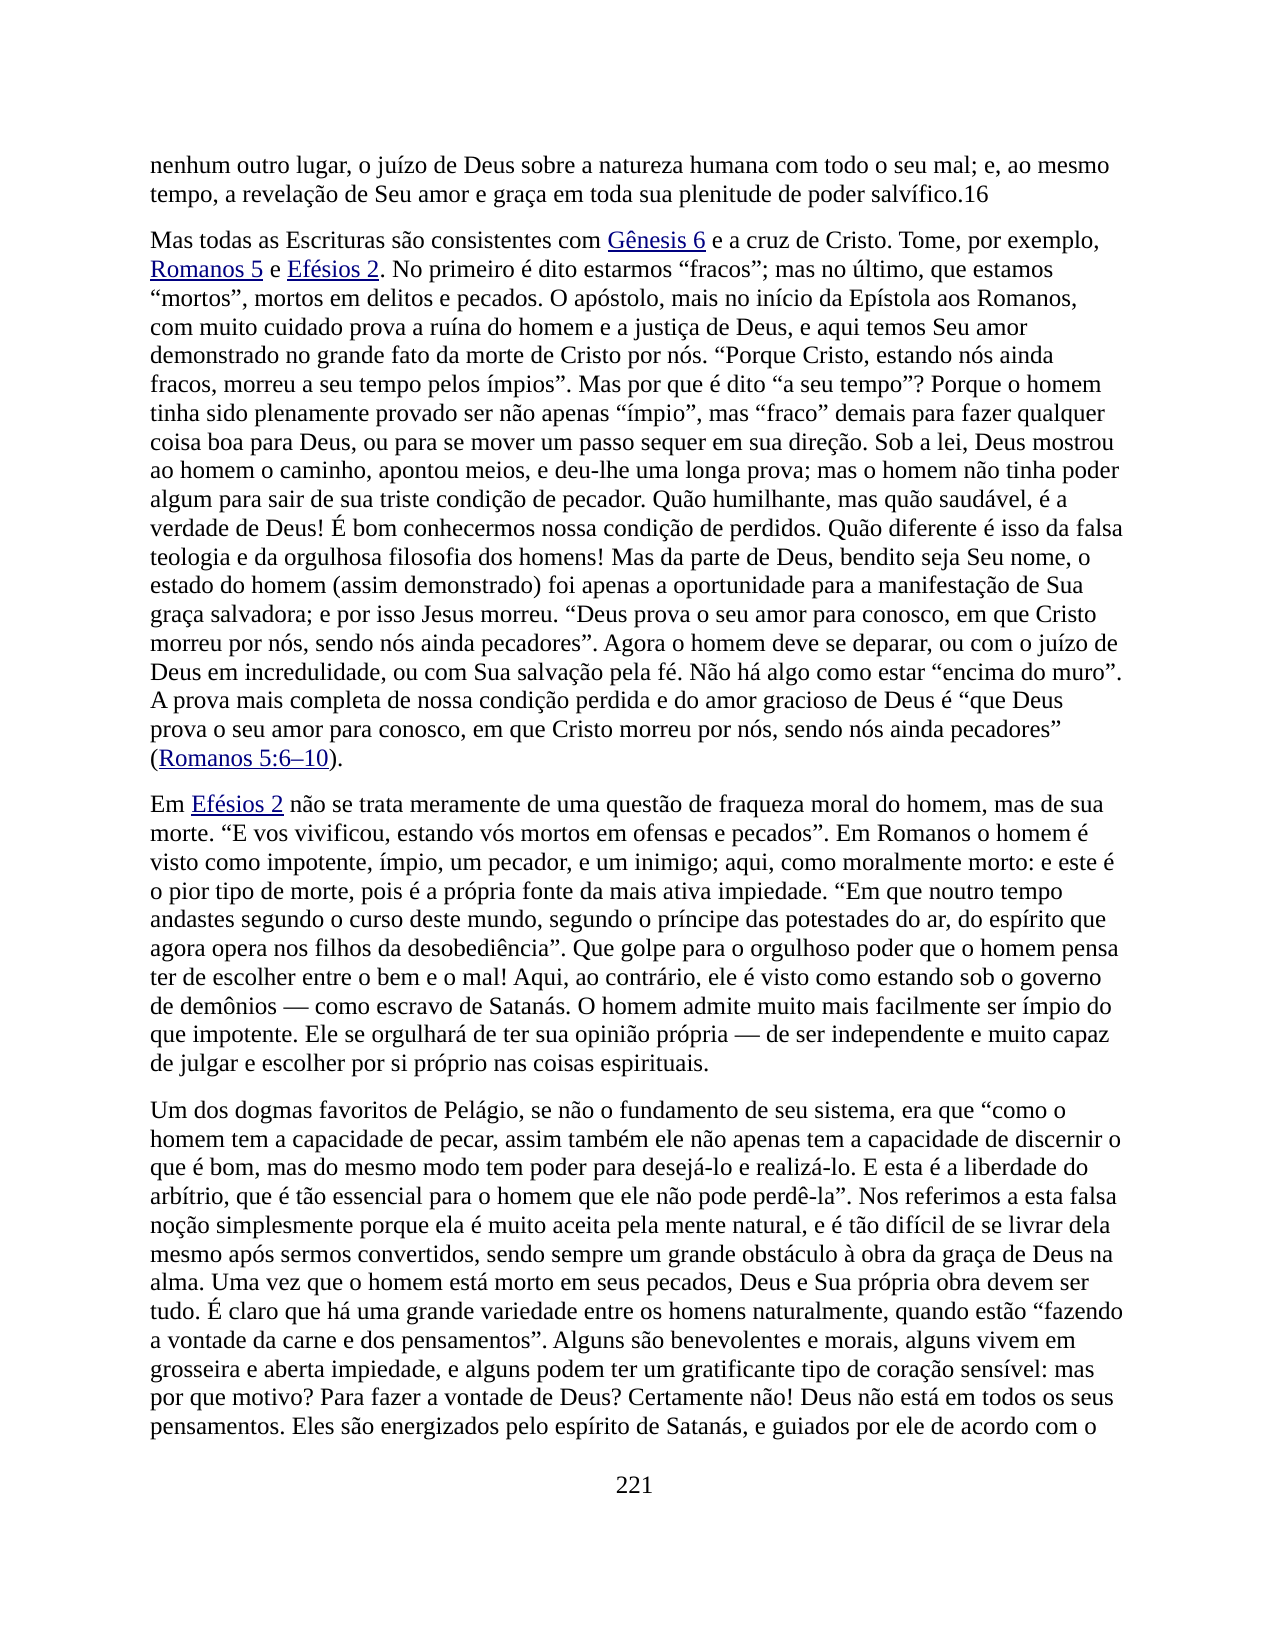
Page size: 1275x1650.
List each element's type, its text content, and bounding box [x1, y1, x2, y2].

text Em Efésios 2 não se trata meramente de uma questão de fraqueza moral do homem, mas de sua morte. “E vos vivificou, estando vós mortos em ofensas e pecados”. Em Romanos o homem é visto como impotente, ímpio, um pecador, e um inimigo; aqui, como moralmente morto: e este é o pior tipo de morte, pois é a própria fonte da mais ativa impiedade. “Em que noutro tempo andastes segundo o curso deste mundo, segundo o príncipe das potestades do ar, do espírito que agora opera nos filhos da desobediência”. Que golpe para o orgulhoso poder que o homem pensa ter de escolher entre o bem e o mal! Aqui, ao contrário, ele é visto como estando sob o governo de demônios — como escravo de Satanás. O homem admite muito mais facilmente ser ímpio do que impotente. Ele se orgulhará de ter sua opinião própria — de ser independente e muito capaz de julgar e escolher por si próprio nas coisas espirituais. [150, 789, 1125, 1077]
text nenhum outro lugar, o juízo de Deus sobre a natureza humana com todo o seu mal; e, ao mesmo tempo, a revelação de Seu amor e graça em toda sua plenitude de poder salvífico.16 [150, 150, 1125, 207]
text Mas todas as Escrituras são consistentes com Gênesis 6 e a cruz de Cristo. Tome, por exemplo, Romanos 5 e Efésios 2. No primeiro é dito estarmos “fracos”; mas no último, que estamos “mortos”, mortos em delitos e pecados. O apóstolo, mais no início da Epístola aos Romanos, com muito cuidado prova a ruína do homem e a justiça de Deus, e aqui temos Seu amor demonstrado no grande fato da morte de Cristo por nós. “Porque Cristo, estando nós ainda fracos, morreu a seu tempo pelos ímpios”. Mas por que é dito “a seu tempo”? Porque o homem tinha sido plenamente provado ser não apenas “ímpio”, mas “fraco” demais para fazer qualquer coisa boa para Deus, ou para se mover um passo sequer em sua direção. Sob a lei, Deus mostrou ao homem o caminho, apontou meios, e deu-lhe uma longa prova; mas o homem não tinha poder algum para sair de sua triste condição de pecador. Quão humilhante, mas quão saudável, é a verdade de Deus! É bom conhecermos nossa condição de perdidos. Quão diferente é isso da falsa teologia e da orgulhosa filosofia dos homens! Mas da parte de Deus, bendito seja Seu nome, o estado do homem (assim demonstrado) foi apenas a oportunidade para a manifestação de Sua graça salvadora; e por isso Jesus morreu. “Deus prova o seu amor para conosco, em que Cristo morreu por nós, sendo nós ainda pecadores”. Agora o homem deve se deparar, ou com o juízo de Deus em incredulidade, ou com Sua salvação pela fé. Não há algo como estar “encima do muro”. A prova mais completa de nossa condição perdida e do amor gracioso de Deus é “que Deus prova o seu amor para conosco, em que Cristo morreu por nós, sendo nós ainda pecadores” (Romanos 5:6–10). [150, 225, 1125, 772]
text Um dos dogmas favoritos de Pelágio, se não o fundamento de seu sistema, era que “como o homem tem a capacidade de pecar, assim também ele não apenas tem a capacidade de discernir o que é bom, mas do mesmo modo tem poder para desejá-lo e realizá-lo. E esta é a liberdade do arbítrio, que é tão essencial para o homem que ele não pode perdê-la”. Nos referimos a esta falsa noção simplesmente porque ela é muito aceita pela mente natural, e é tão difícil de se livrar dela mesmo após sermos convertidos, sendo sempre um grande obstáculo à obra da graça de Deus na alma. Uma vez que o homem está morto em seus pecados, Deus e Sua própria obra devem ser tudo. É claro que há uma grande variedade entre os homens naturalmente, quando estão “fazendo a vontade da carne e dos pensamentos”. Alguns são benevolentes e morais, alguns vivem em grosseira e aberta impiedade, e alguns podem ter um gratificante tipo de coração sensível: mas por que motivo? Para fazer a vontade de Deus? Certamente não! Deus não está em todos os seus pensamentos. Eles são energizados pelo espírito de Satanás, e guiados por ele de acordo com o [150, 1095, 1125, 1440]
